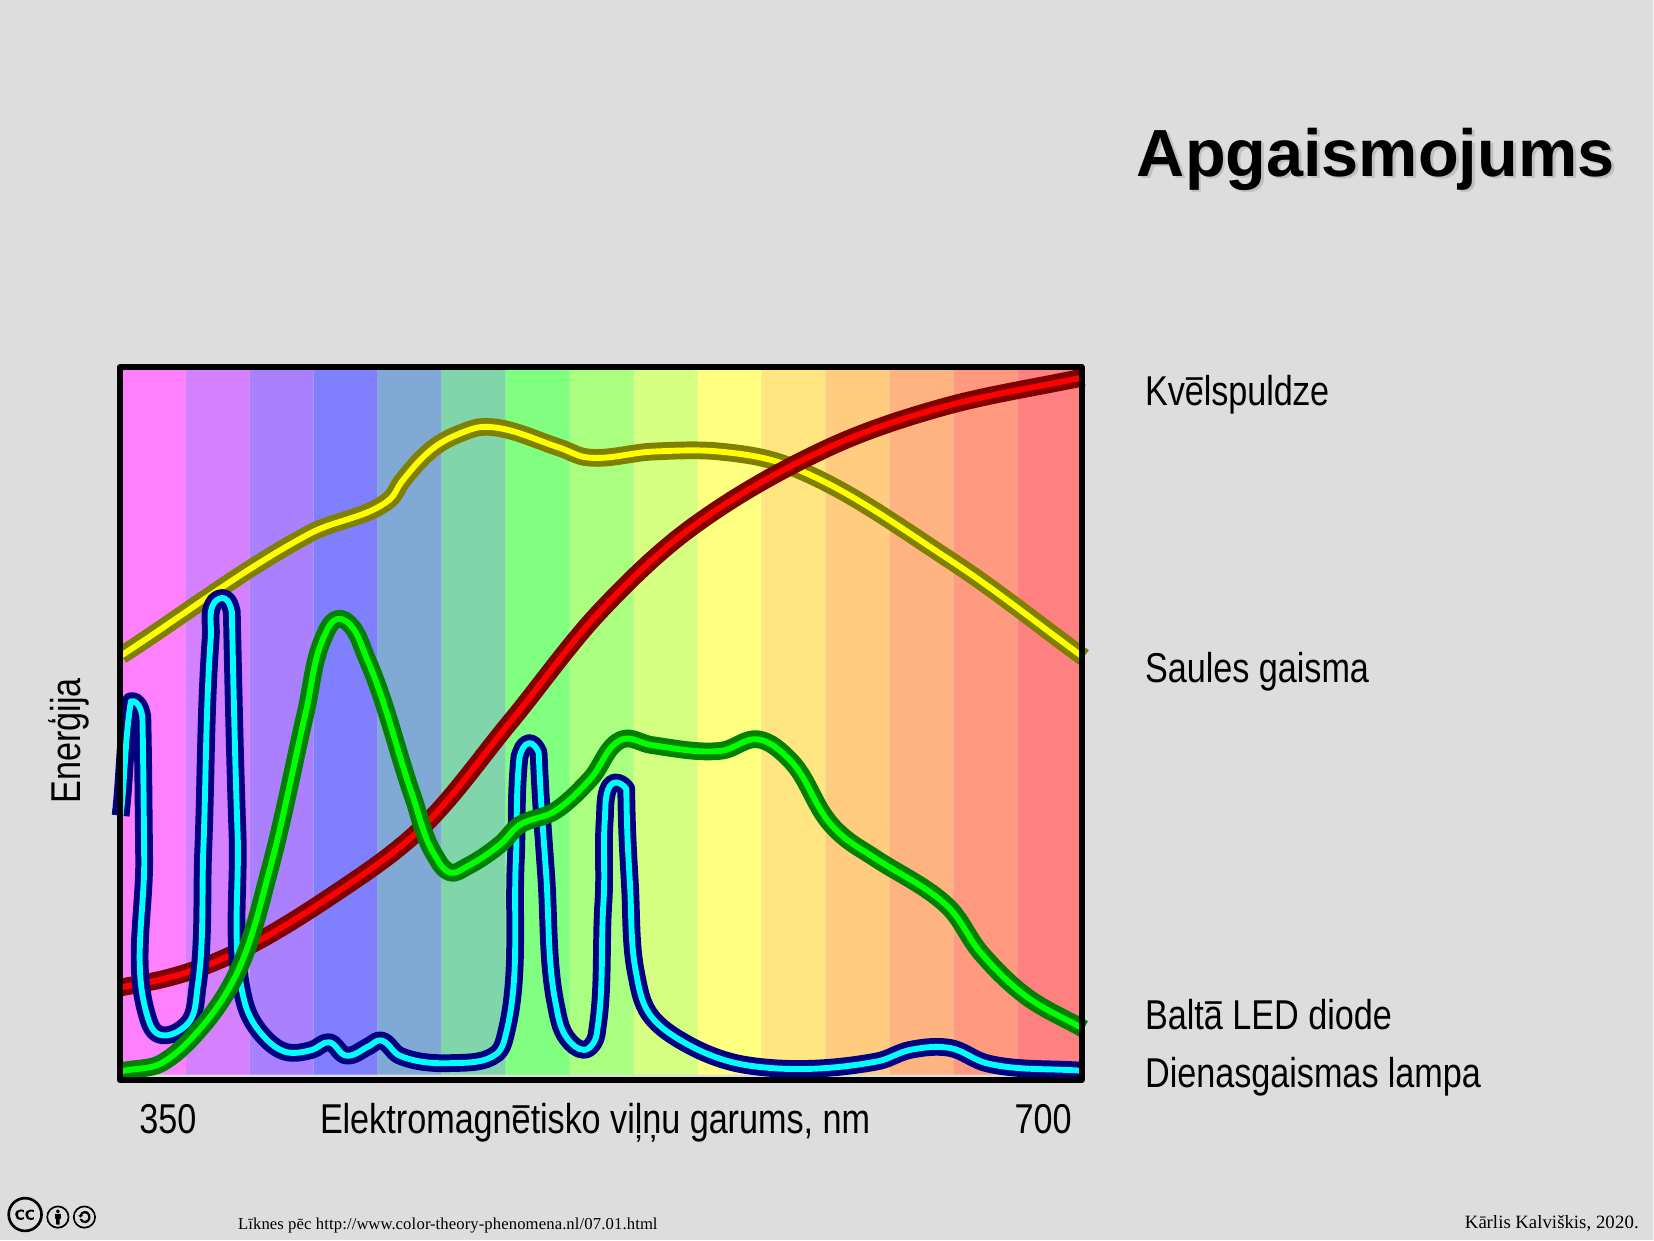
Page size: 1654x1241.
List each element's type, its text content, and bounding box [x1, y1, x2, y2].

text_box [526, 760, 532, 811]
text_box [159, 794, 745, 1075]
text_box Saules gaisma [1130, 635, 1384, 698]
text_box [210, 610, 228, 954]
text_box [123, 995, 171, 1061]
text_box [151, 982, 189, 1026]
text_box Kvēlspuldze [1130, 358, 1344, 421]
text_box [248, 844, 507, 1054]
text_box Enerģija [34, 663, 97, 819]
text_box [264, 629, 411, 927]
text_box 350 [124, 1087, 212, 1150]
text_box [123, 613, 202, 972]
text_box [123, 774, 135, 977]
text_box [552, 748, 1079, 1061]
text_box Elektromagnētisko viļņu garums, nm [304, 1087, 886, 1150]
text_box [855, 1056, 995, 1075]
text_box Dienasgaismas lampa [1130, 1040, 1496, 1103]
text_box [813, 388, 1079, 642]
text_box [123, 370, 1070, 643]
text_box 700 [999, 1087, 1087, 1150]
text_box [233, 436, 766, 920]
text_box Baltā LED diode [1130, 983, 1407, 1046]
text_box [434, 477, 1079, 1015]
text_box [204, 967, 229, 1008]
title Apgaismojums [42, 49, 1615, 257]
text_box Līknes pēc http://www.color-theory-phenomena.nl/07.01.html [223, 1206, 674, 1241]
